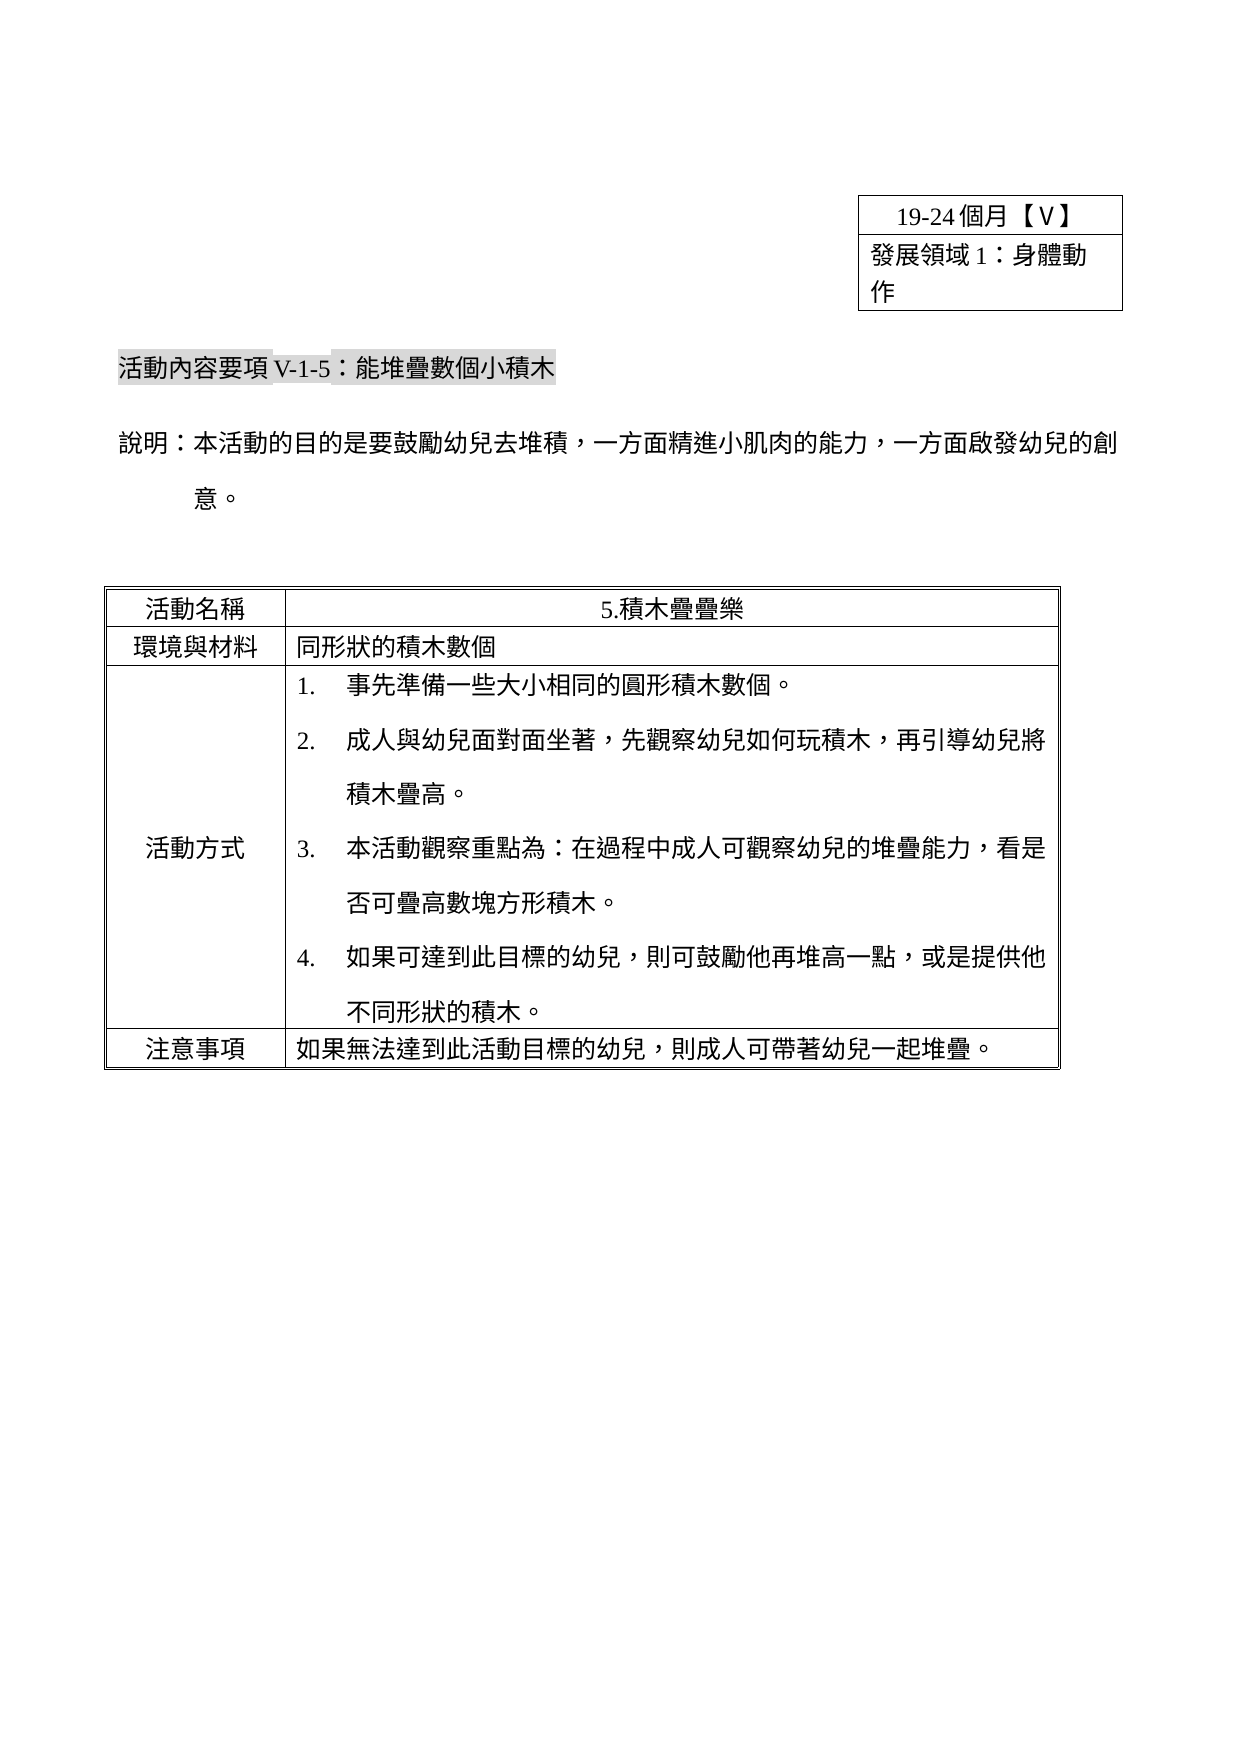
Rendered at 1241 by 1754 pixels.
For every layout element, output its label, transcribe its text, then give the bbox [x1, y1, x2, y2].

table_cell 事先準備一些大小相同的圓形積木數個。 成人與幼兒面對面坐著，先觀察幼兒如何玩積木，再引導幼兒將積木疊高。 本活動觀察重點為：在過程中成人可觀察幼兒的堆疊能力，看是否可疊高數塊方形積木。 如果可達到此目標的幼兒，則可鼓勵他再堆高一點，或是提供他不同形狀的積木。 [286, 666, 1058, 1028]
table_cell 如果無法達到此活動目標的幼兒，則成人可帶著幼兒一起堆疊。 [286, 1029, 1058, 1067]
table_cell 同形狀的積木數個 [286, 627, 1058, 665]
text 活動內容要項V-1-5：能堆疊數個小積木 [118, 348, 1122, 386]
table_cell 發展領域1：身體動作 [859, 235, 1122, 309]
table_cell 活動方式 [107, 666, 285, 1028]
table_cell 環境與材料 [107, 627, 285, 665]
text 說明：本活動的目的是要鼓勵幼兒去堆積，一方面精進小肌肉的能力，一方面啟發幼兒的創意。 [118, 423, 1122, 517]
table_cell 注意事項 [107, 1029, 285, 1067]
table_header 5.積木疊疊樂 [286, 590, 1058, 626]
table_header 活動名稱 [107, 590, 285, 626]
table_header 19-24個月【Ⅴ】 [859, 196, 1122, 233]
